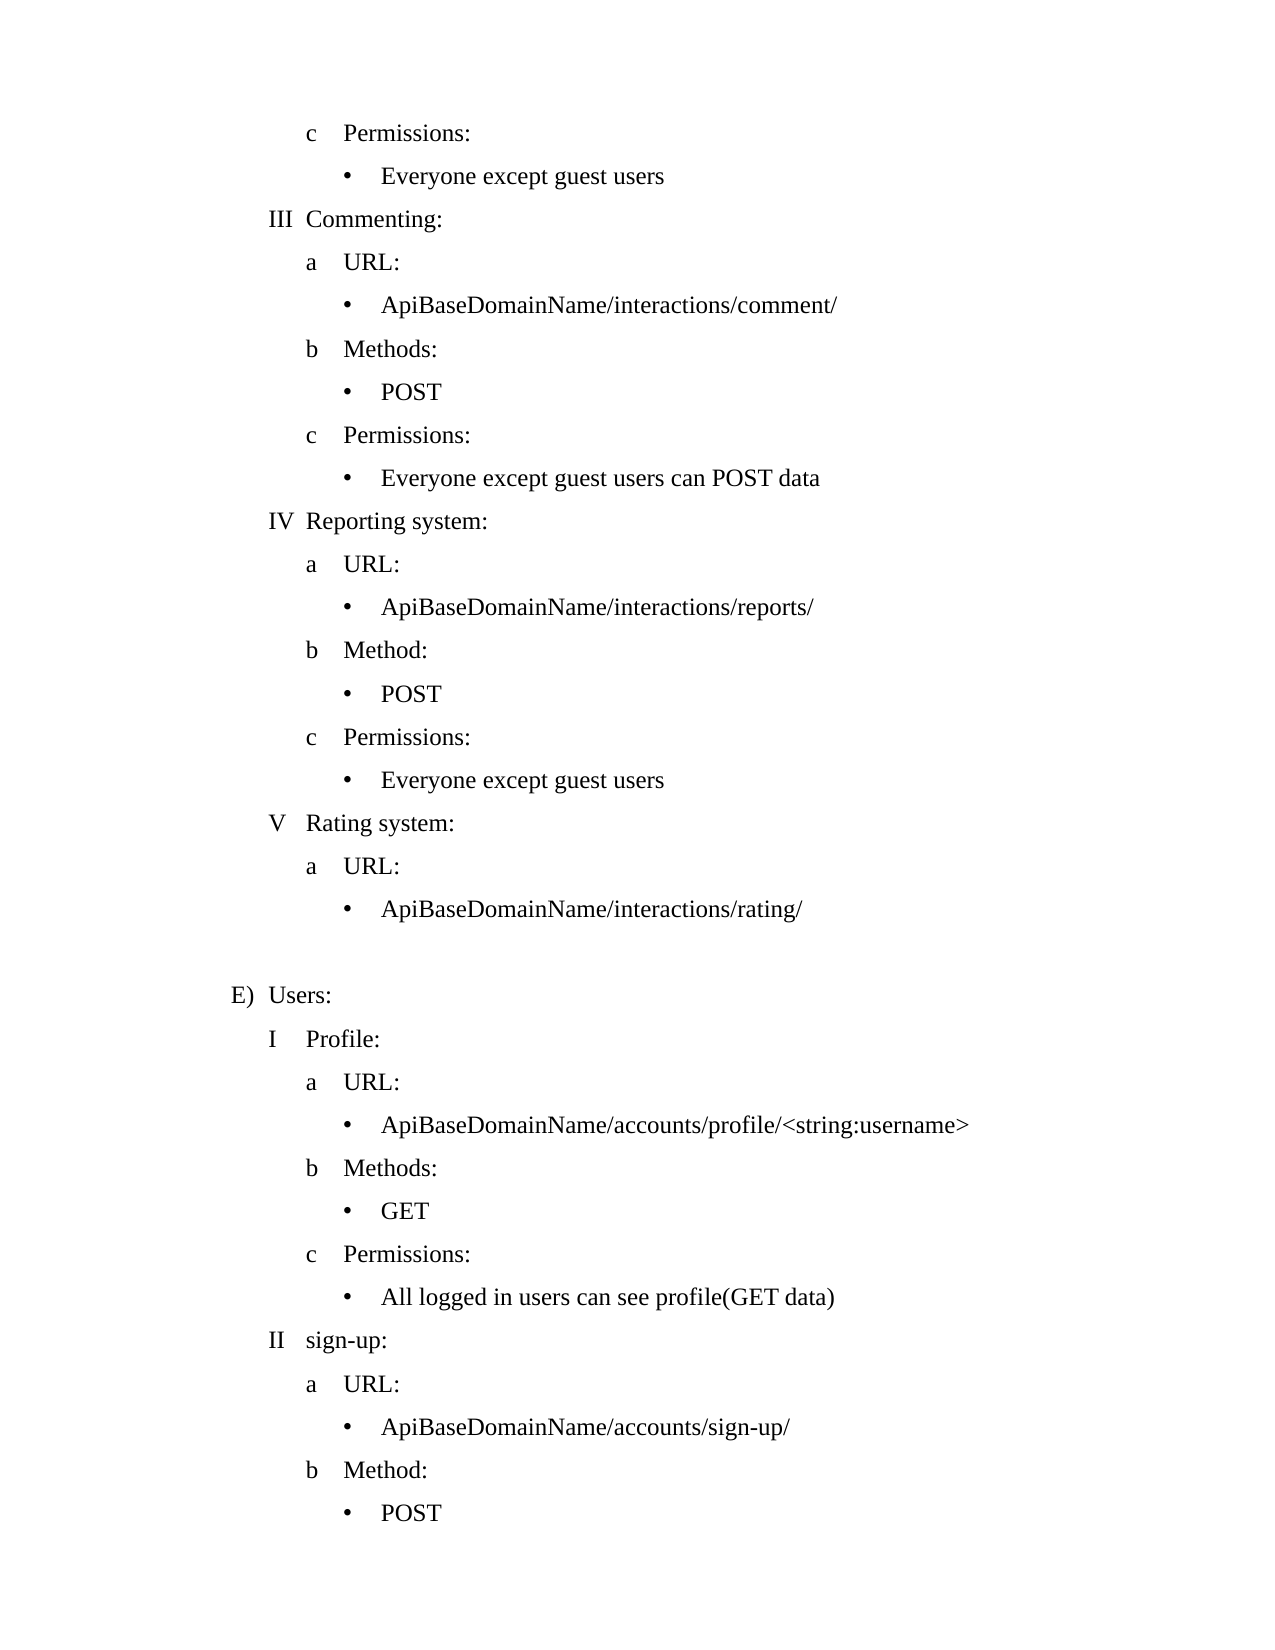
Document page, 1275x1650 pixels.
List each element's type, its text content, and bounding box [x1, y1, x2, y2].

list URL: [306, 247, 1157, 276]
list Methods: [306, 1153, 1157, 1182]
list URL: [306, 1067, 1157, 1096]
list ApiBaseDomainName/interactions/rating/ [343, 894, 1157, 923]
list Reporting system: [268, 506, 1157, 535]
list ApiBaseDomainName/interactions/comment/ [343, 291, 1157, 319]
list GET [343, 1196, 1157, 1225]
list Method: [306, 1455, 1157, 1484]
list Methods: [306, 334, 1157, 362]
list Everyone except guest users can POST data [343, 463, 1157, 492]
list sign-up: [268, 1326, 1157, 1354]
list URL: [306, 851, 1157, 880]
list POST [343, 377, 1157, 406]
list ApiBaseDomainName/accounts/sign-up/ [343, 1412, 1157, 1441]
list Permissions: [306, 1239, 1157, 1268]
list Everyone except guest users [343, 765, 1157, 794]
list POST [343, 679, 1157, 707]
list All logged in users can see profile(GET data) [343, 1282, 1157, 1311]
list URL: [306, 549, 1157, 578]
list Users: [231, 981, 1157, 1009]
list Rating system: [268, 808, 1157, 837]
list ApiBaseDomainName/accounts/profile/<string:username> [343, 1110, 1157, 1139]
list Profile: [268, 1024, 1157, 1052]
list Permissions: [306, 118, 1157, 147]
list URL: [306, 1369, 1157, 1397]
list POST [343, 1498, 1157, 1527]
list Permissions: [306, 722, 1157, 751]
list Permissions: [306, 420, 1157, 449]
list Everyone except guest users [343, 161, 1157, 190]
list Commenting: [268, 204, 1157, 233]
list Method: [306, 636, 1157, 664]
list ApiBaseDomainName/interactions/reports/ [343, 592, 1157, 621]
